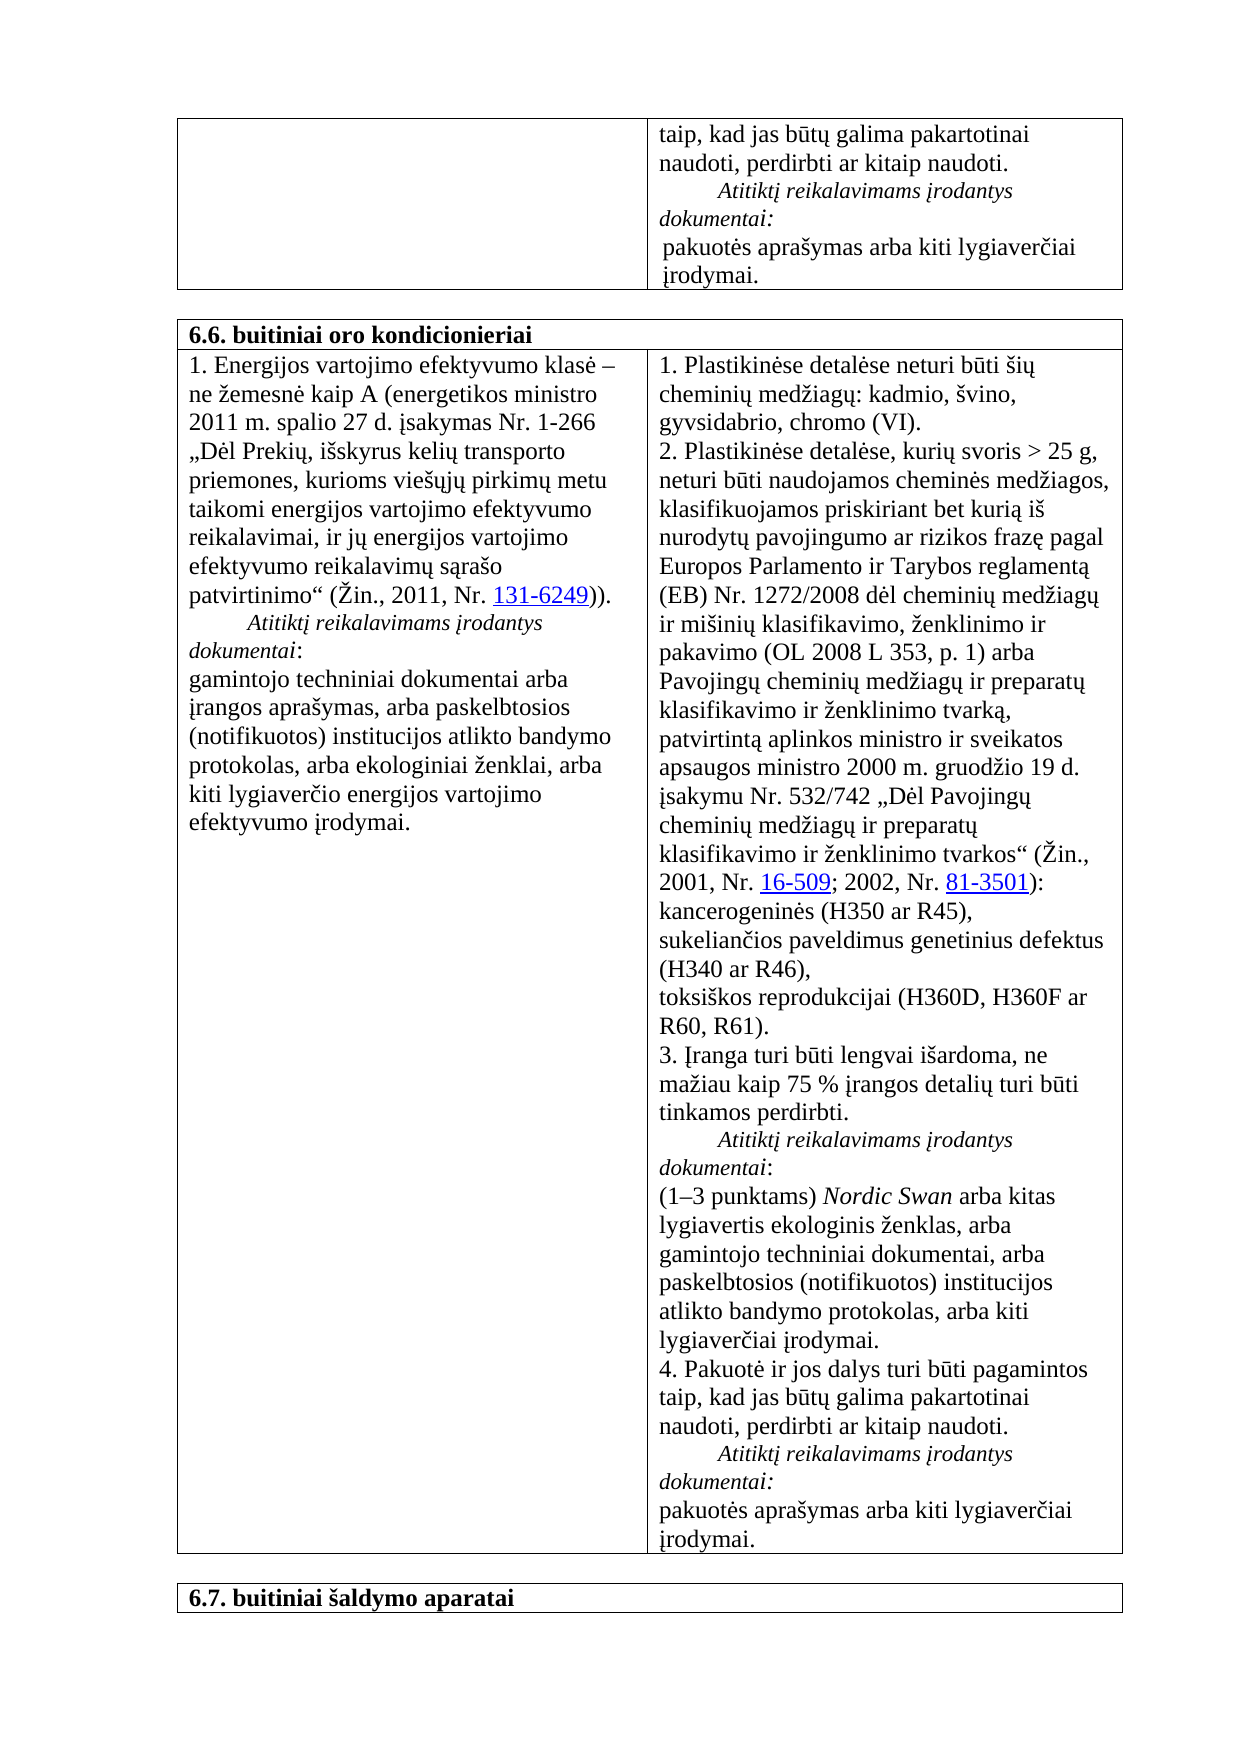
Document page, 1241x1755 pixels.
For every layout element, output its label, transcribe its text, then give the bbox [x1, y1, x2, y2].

table_header [1094, 1584, 1122, 1612]
table_header 6.7. buitiniai šaldymo aparatai [178, 1584, 1094, 1612]
table_cell [178, 119, 647, 289]
table_header [1094, 320, 1122, 349]
table_header 6.6. buitiniai oro kondicionieriai [178, 320, 1094, 349]
table_cell taip, kad jas būtų galima pakartotinai naudoti, perdirbti ar kitaip naudoti. Atitiktį reikalavimams įrodantys dokumentai: pakuotės aprašymas arba kiti lygiaverčiai įrodymai. [648, 119, 1122, 289]
table_cell 1. Plastikinėse detalėse neturi būti šių cheminių medžiagų: kadmio, švino, gyvsidabrio, chromo (VI). 2. Plastikinėse detalėse, kurių svoris > 25 g, neturi būti naudojamos cheminės medžiagos, klasifikuojamos priskiriant bet kurią iš nurodytų pavojingumo ar rizikos frazę pagal Europos Parlamento ir Tarybos reglamentą (EB) Nr. 1272/2008 dėl cheminių medžiagų ir mišinių klasifikavimo, ženklinimo ir pakavimo (OL 2008 L 353, p. 1) arba Pavojingų cheminių medžiagų ir preparatų klasifikavimo ir ženklinimo tvarką, patvirtintą aplinkos ministro ir sveikatos apsaugos ministro 2000 m. gruodžio 19 d. įsakymu Nr. 532/742 „Dėl Pavojingų cheminių medžiagų ir preparatų klasifikavimo ir ženklinimo tvarkos“ (Žin., 2001, Nr. 16-509; 2002, Nr. 81-3501): kancerogeninės (H350 ar R45), sukeliančios paveldimus genetinius defektus (H340 ar R46), toksiškos reprodukcijai (H360D, H360F ar R60, R61). 3. Įranga turi būti lengvai išardoma, ne mažiau kaip 75 % įrangos detalių turi būti tinkamos perdirbti. Atitiktį reikalavimams įrodantys dokumentai: (1–3 punktams) Nordic Swan arba kitas lygiavertis ekologinis ženklas, arba gamintojo techniniai dokumentai, arba paskelbtosios (notifikuotos) institucijos atlikto bandymo protokolas, arba kiti lygiaverčiai įrodymai. 4. Pakuotė ir jos dalys turi būti pagamintos taip, kad jas būtų galima pakartotinai naudoti, perdirbti ar kitaip naudoti. Atitiktį reikalavimams įrodantys dokumentai: pakuotės aprašymas arba kiti lygiaverčiai įrodymai. [648, 350, 1122, 1553]
table_cell 1. Energijos vartojimo efektyvumo klasė – ne žemesnė kaip A (energetikos ministro 2011 m. spalio 27 d. įsakymas Nr. 1-266 „Dėl Prekių, išskyrus kelių transporto priemones, kurioms viešųjų pirkimų metu taikomi energijos vartojimo efektyvumo reikalavimai, ir jų energijos vartojimo efektyvumo reikalavimų sąrašo patvirtinimo“ (Žin., 2011, Nr. 131-6249)). Atitiktį reikalavimams įrodantys dokumentai: gamintojo techniniai dokumentai arba įrangos aprašymas, arba paskelbtosios (notifikuotos) institucijos atlikto bandymo protokolas, arba ekologiniai ženklai, arba kiti lygiaverčio energijos vartojimo efektyvumo įrodymai. [178, 350, 647, 1553]
